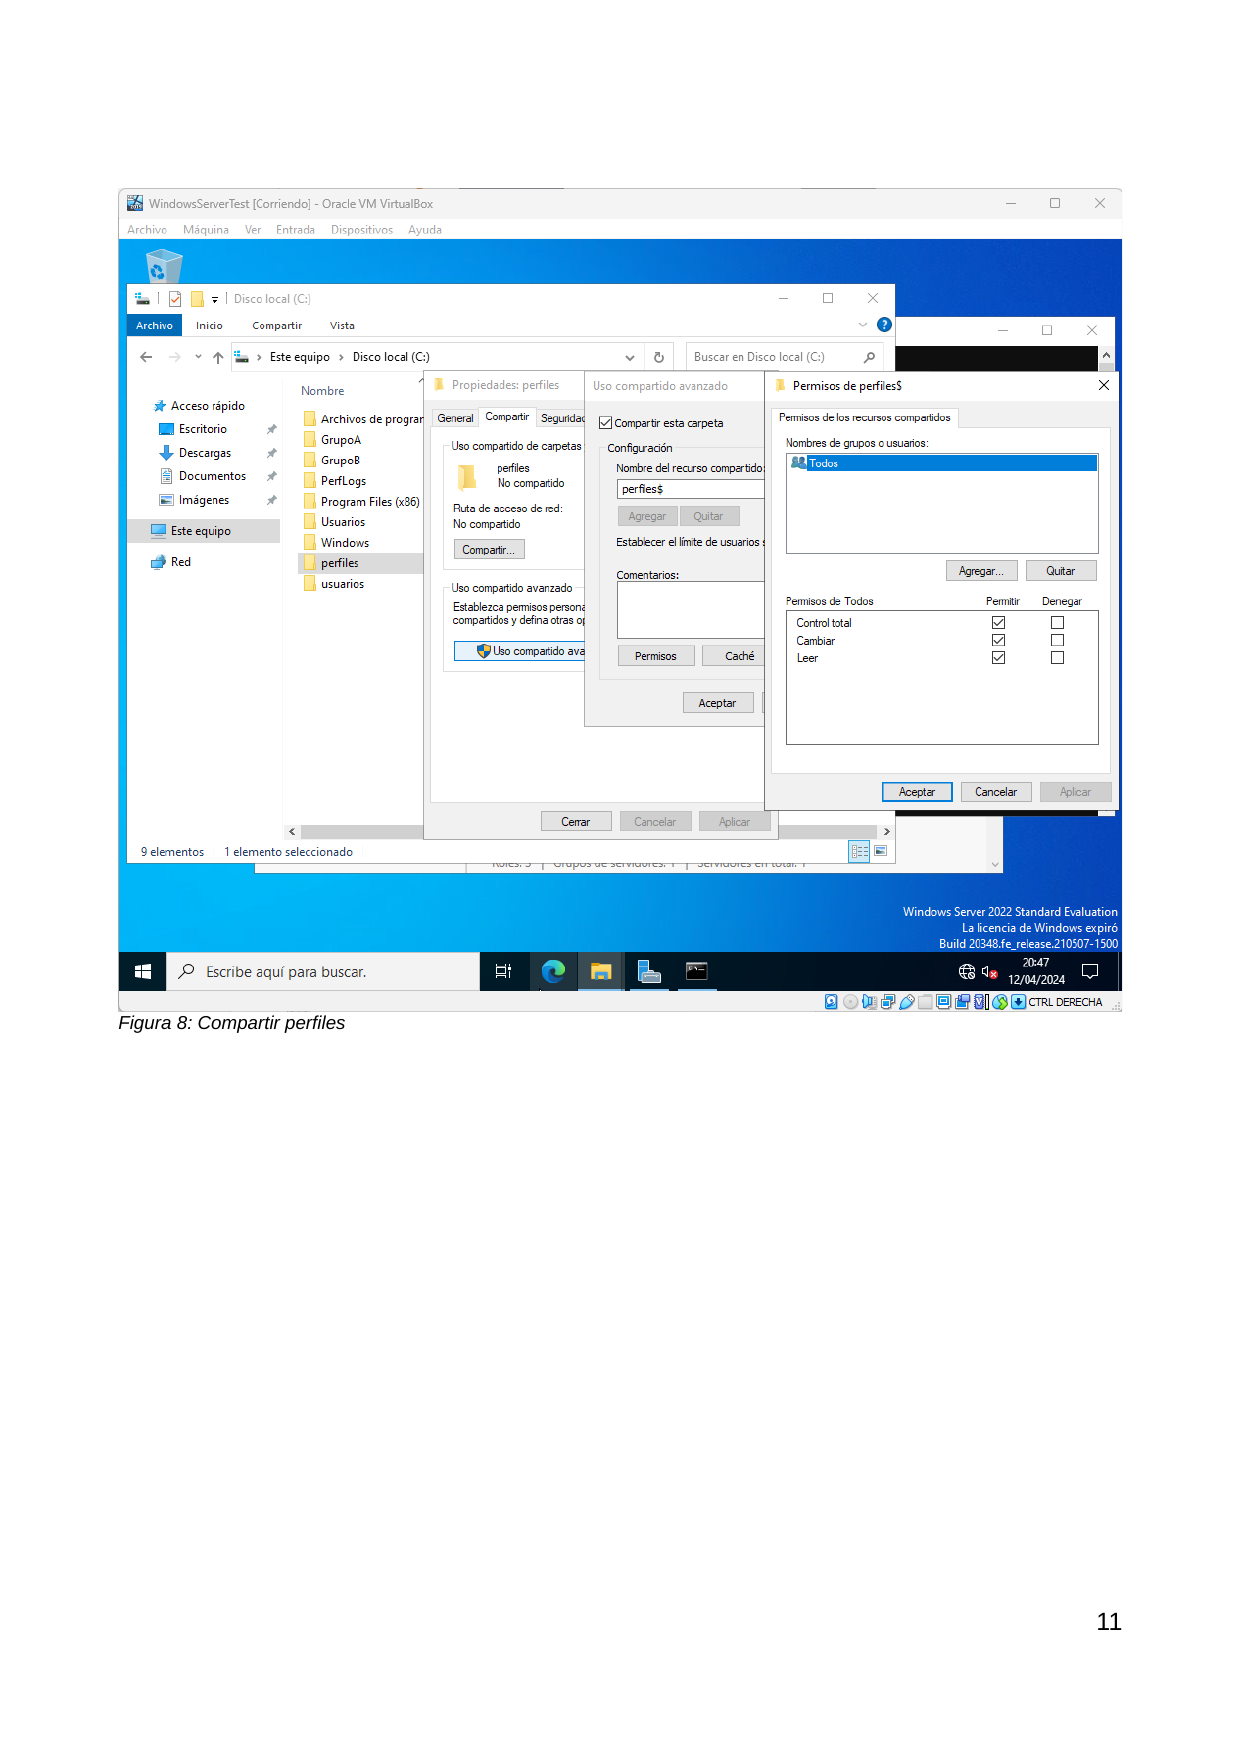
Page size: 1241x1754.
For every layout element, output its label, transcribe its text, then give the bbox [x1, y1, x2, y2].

text Figura 8: Compartir perfiles [118, 1012, 1122, 1033]
picture [118, 188, 1123, 1012]
